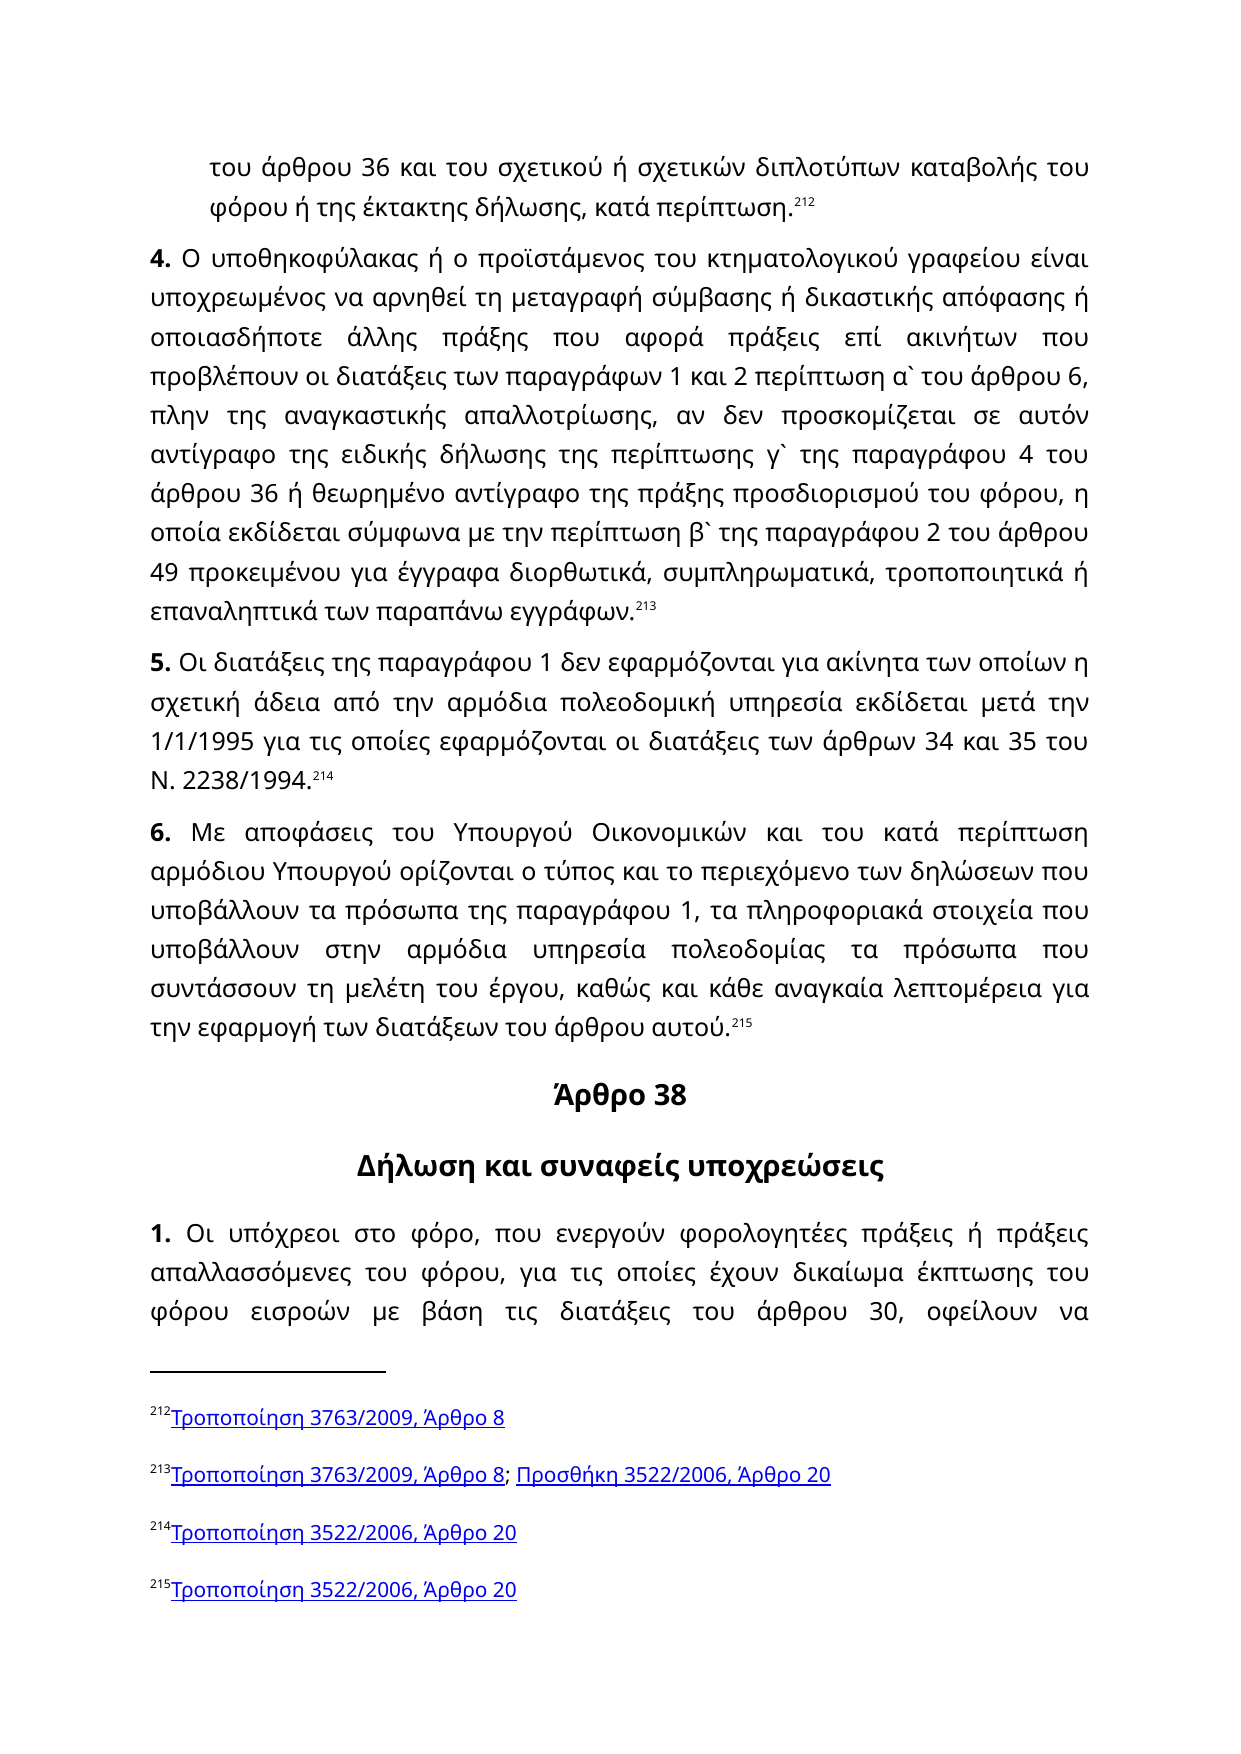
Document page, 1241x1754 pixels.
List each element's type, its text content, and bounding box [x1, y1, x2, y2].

text Τροποποίηση 3522/2006, Άρθρο 20 [150, 1518, 1090, 1546]
text 1. Οι υπόχρεοι στο φόρο, που ενεργούν φορολογητέες πράξεις ή πράξεις απαλλασσόμενες του φόρου, για τις οποίες έχουν δικαίωμα έκπτωσης του φόρου εισροών με βάση τις διατάξεις του άρθρου 30, οφείλουν να [150, 1215, 1090, 1328]
text Τροποποίηση 3763/2009, Άρθρο 8 [150, 1403, 1090, 1431]
text Τροποποίηση 3522/2006, Άρθρο 20 [150, 1576, 1090, 1604]
text 4. Ο υποθηκοφύλακας ή ο προϊστάμενος του κτηματολογικού γραφείου είναι υποχρεωμένος να αρνηθεί τη μεταγραφή σύμβασης ή δικαστικής απόφασης ή οποιασδήποτε άλλης πράξης που αφορά πράξεις επί ακινήτων που προβλέπουν οι διατάξεις των παραγράφων 1 και 2 περίπτωση α` του άρθρου 6, πλην της αναγκαστικής απαλλοτρίωσης, αν δεν προσκομίζεται σε αυτόν αντίγραφο της ειδικής δήλωσης της περίπτωσης γ` της παραγράφου 4 του άρθρου 36 ή θεωρημένο αντίγραφο της πράξης προσδιορισμού του φόρου, η οποία εκδίδεται σύμφωνα με την περίπτωση β` της παραγράφου 2 του άρθρου 49 προκειμένου για έγγραφα διορθωτικά, συμπληρωματικά, τροποποιητικά ή επαναληπτικά των παραπάνω εγγράφων. [150, 241, 1090, 627]
text 5. Οι διατάξεις της παραγράφου 1 δεν εφαρμόζονται για ακίνητα των οποίων η σχετική άδεια από την αρμόδια πολεοδομική υπηρεσία εκδίδεται μετά την 1/1/1995 για τις οποίες εφαρμόζονται οι διατάξεις των άρθρων 34 και 35 του Ν. 2238/1994. [150, 645, 1090, 797]
subtitle Δήλωση και συναφείς υποχρεώσεις [150, 1145, 1090, 1184]
list του άρθρου 36 και του σχετικού ή σχετικών διπλοτύπων καταβολής του φόρου ή της έκτακτης δήλωσης, κατά περίπτωση. [150, 150, 1090, 223]
text Τροποποίηση 3763/2009, Άρθρο 8; Προσθήκη 3522/2006, Άρθρο 20 [150, 1460, 1090, 1489]
subtitle Άρθρο 38 [150, 1074, 1090, 1114]
text 6. Με αποφάσεις του Υπουργού Οικονομικών και του κατά περίπτωση αρμόδιου Υπουργού ορίζονται ο τύπος και το περιεχόμενο των δηλώσεων που υποβάλλουν τα πρόσωπα της παραγράφου 1, τα πληροφοριακά στοιχεία που υποβάλλουν στην αρμόδια υπηρεσία πολεοδομίας τα πρόσωπα που συντάσσουν τη μελέτη του έργου, καθώς και κάθε αναγκαία λεπτομέρεια για την εφαρμογή των διατάξεων του άρθρου αυτού. [150, 814, 1090, 1044]
